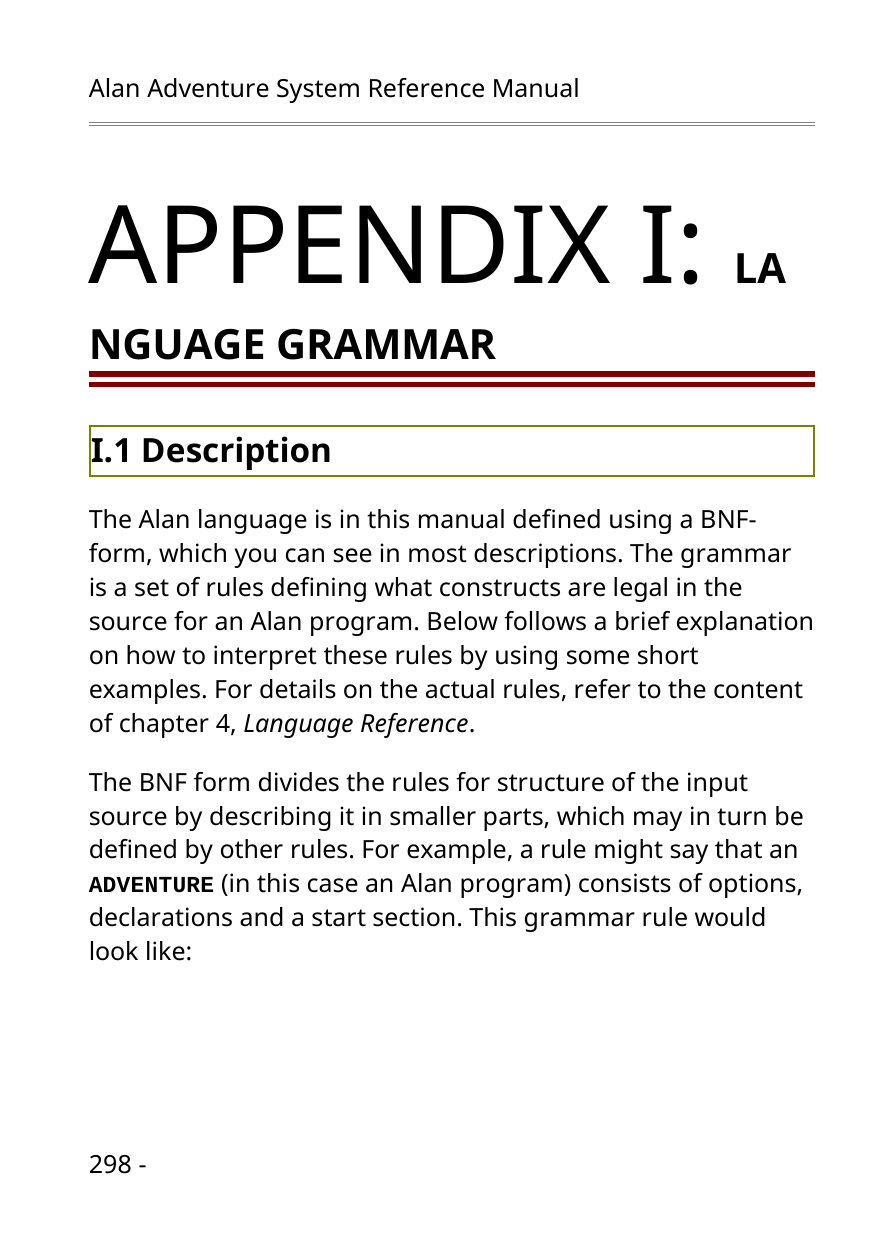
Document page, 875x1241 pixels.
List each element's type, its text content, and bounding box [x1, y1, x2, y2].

subtitle LANGUAGE GRAMMAR [88, 167, 815, 387]
text The Alan language is in this manual defined using a BNF-form, which you can see in most descriptions. The grammar is a set of rules defining what constructs are legal in the source for an Alan program. Below follows a brief explanation on how to interpret these rules by using some short examples. For details on the actual rules, refer to the content of chapter 4, Language Reference. [88, 502, 815, 739]
text The BNF form divides the rules for structure of the input source by describing it in smaller parts, which may in turn be defined by other rules. For example, a rule might say that an ADVENTURE (in this case an Alan program) consists of options, declarations and a start section. This grammar rule would look like: [88, 764, 815, 968]
subtitle Description [91, 427, 813, 475]
